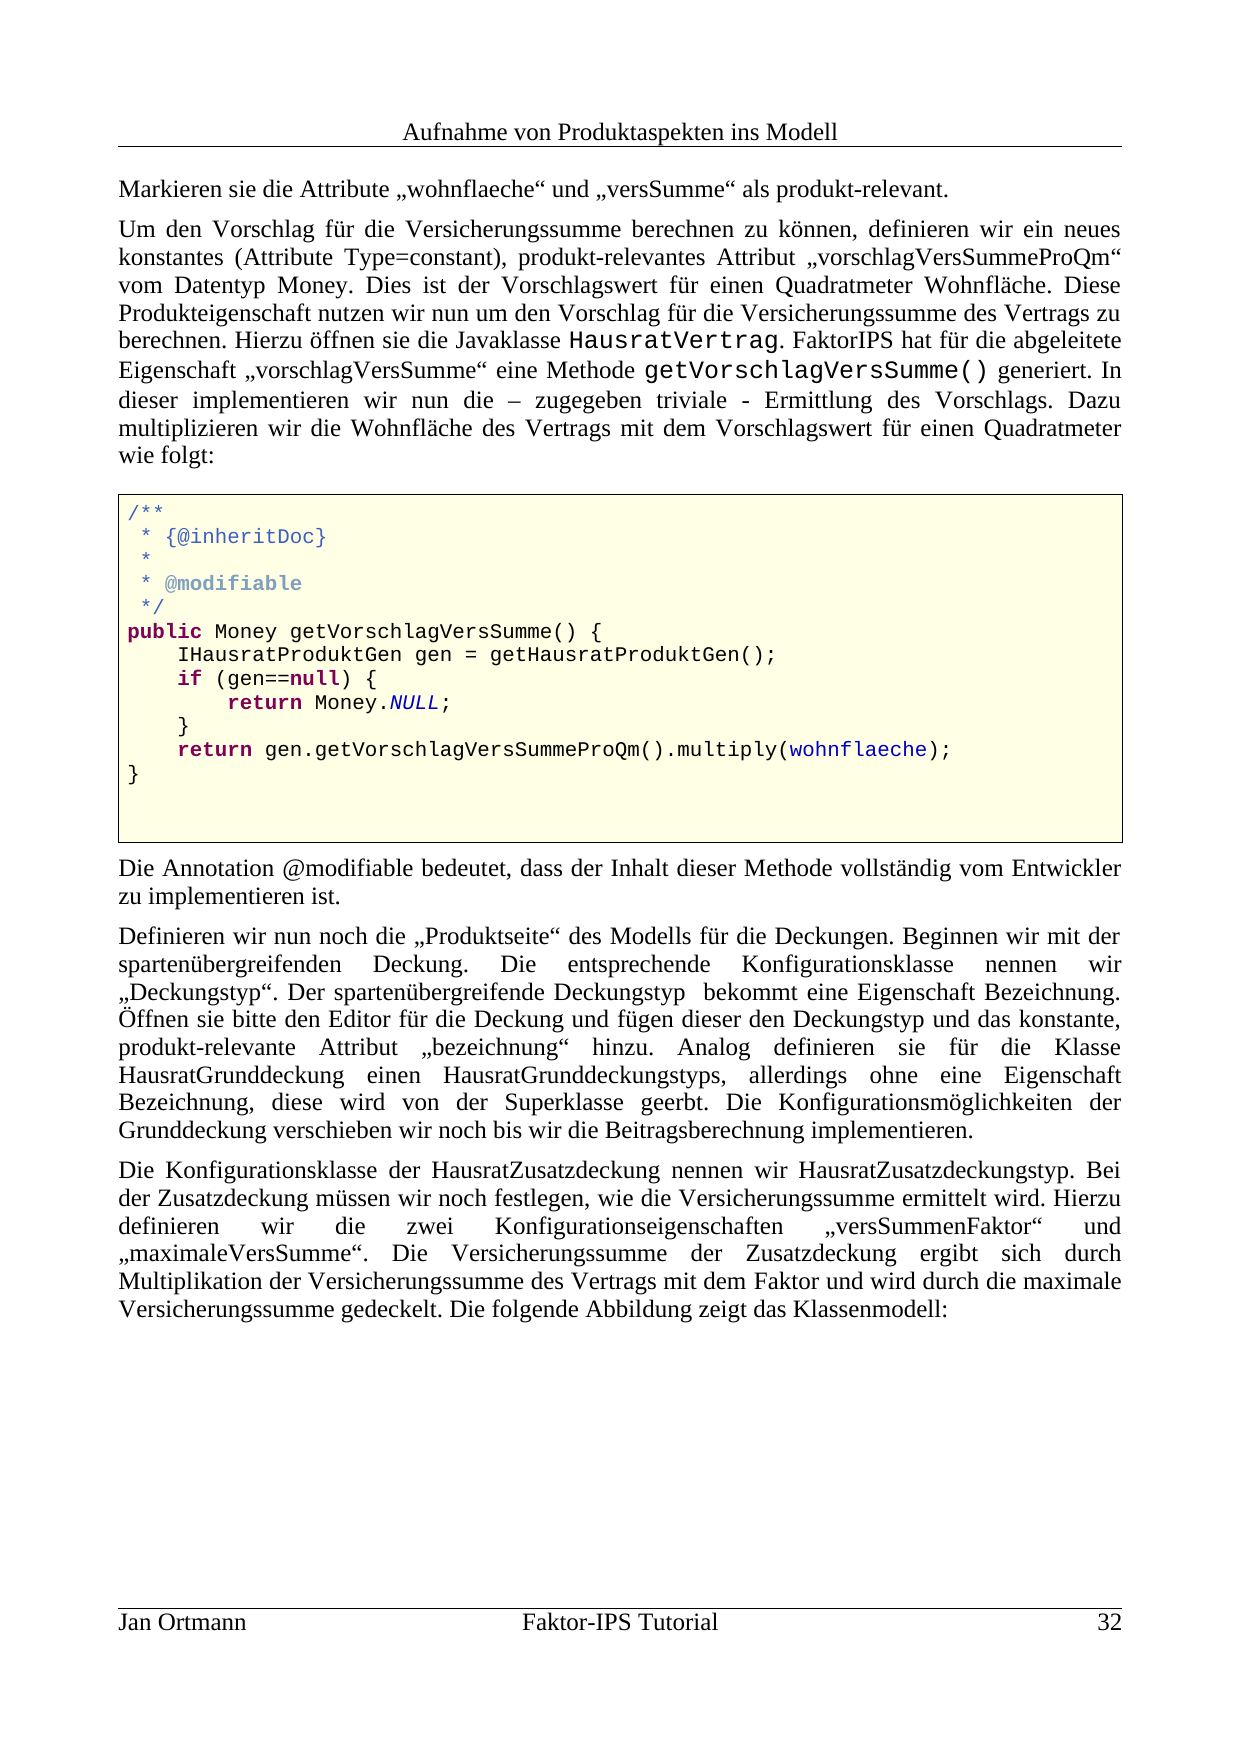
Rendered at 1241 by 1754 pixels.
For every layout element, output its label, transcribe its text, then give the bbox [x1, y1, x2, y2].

text Markieren sie die Attribute „wohnflaeche“ und „versSumme“ als produkt-relevant. [118, 175, 1122, 203]
text /** [127, 502, 1113, 526]
text * @modifiable [127, 573, 1113, 597]
text Definieren wir nun noch die „Produktseite“ des Modells für die Deckungen. Beginnen wir mit der spartenübergreifenden Deckung. Die entsprechende Konfigurationsklasse nennen wir „Deckungstyp“. Der spartenübergreifende Deckungstyp bekommt eine Eigenschaft Bezeichnung. Öffnen sie bitte den Editor für die Deckung und fügen dieser den Deckungstyp und das konstante, produkt-relevante Attribut „bezeichnung“ hinzu. Analog definieren sie für die Klasse HausratGrunddeckung einen HausratGrunddeckungstyps, allerdings ohne eine Eigenschaft Bezeichnung, diese wird von der Superklasse geerbt. Die Konfigurationsmöglichkeiten der Grunddeckung verschieben wir noch bis wir die Beitragsberechnung implementieren. [118, 922, 1122, 1144]
text if (gen==null) { [127, 668, 1113, 692]
text } [127, 763, 1113, 786]
text } [127, 715, 1113, 739]
text * {@inheritDoc} [127, 526, 1113, 550]
text Die Annotation @modifiable bedeutet, dass der Inhalt dieser Methode vollständig vom Entwickler zu implementieren ist. [118, 843, 1122, 910]
text IHausratProduktGen gen = getHausratProduktGen(); [127, 644, 1113, 668]
text * [127, 550, 1113, 573]
text public Money getVorschlagVersSumme() { [127, 621, 1113, 644]
text Die Konfigurationsklasse der HausratZusatzdeckung nennen wir HausratZusatzdeckungstyp. Bei der Zusatzdeckung müssen wir noch festlegen, wie die Versicherungssumme ermittelt wird. Hierzu definieren wir die zwei Konfigurationseigenschaften „versSummenFaktor“ und „maximaleVersSumme“. Die Versicherungssumme der Zusatzdeckung ergibt sich durch Multiplikation der Versicherungssumme des Vertrags mit dem Faktor und wird durch die maximale Versicherungssumme gedeckelt. Die folgende Abbildung zeigt das Klassenmodell: [118, 1156, 1122, 1323]
text return gen.getVorschlagVersSummeProQm().multiply(wohnflaeche); [127, 739, 1113, 763]
text Um den Vorschlag für die Versicherungssumme berechnen zu können, definieren wir ein neues konstantes (Attribute Type=constant), produkt-relevantes Attribut „vorschlagVersSummeProQm“ vom Datentyp Money. Dies ist der Vorschlagswert für einen Quadratmeter Wohnfläche. Diese Produkteigenschaft nutzen wir nun um den Vorschlag für die Versicherungssumme des Vertrags zu berechnen. Hierzu öffnen sie die Javaklasse HausratVertrag. FaktorIPS hat für die abgeleitete Eigenschaft „vorschlagVersSumme“ eine Methode getVorschlagVersSumme() generiert. In dieser implementieren wir nun die – zugegeben triviale - Ermittlung des Vorschlags. Dazu multiplizieren wir die Wohnfläche des Vertrags mit dem Vorschlagswert für einen Quadratmeter wie folgt: [118, 216, 1122, 469]
text return Money.NULL; [127, 692, 1113, 715]
text */ [127, 597, 1113, 621]
text [118, 482, 1122, 493]
